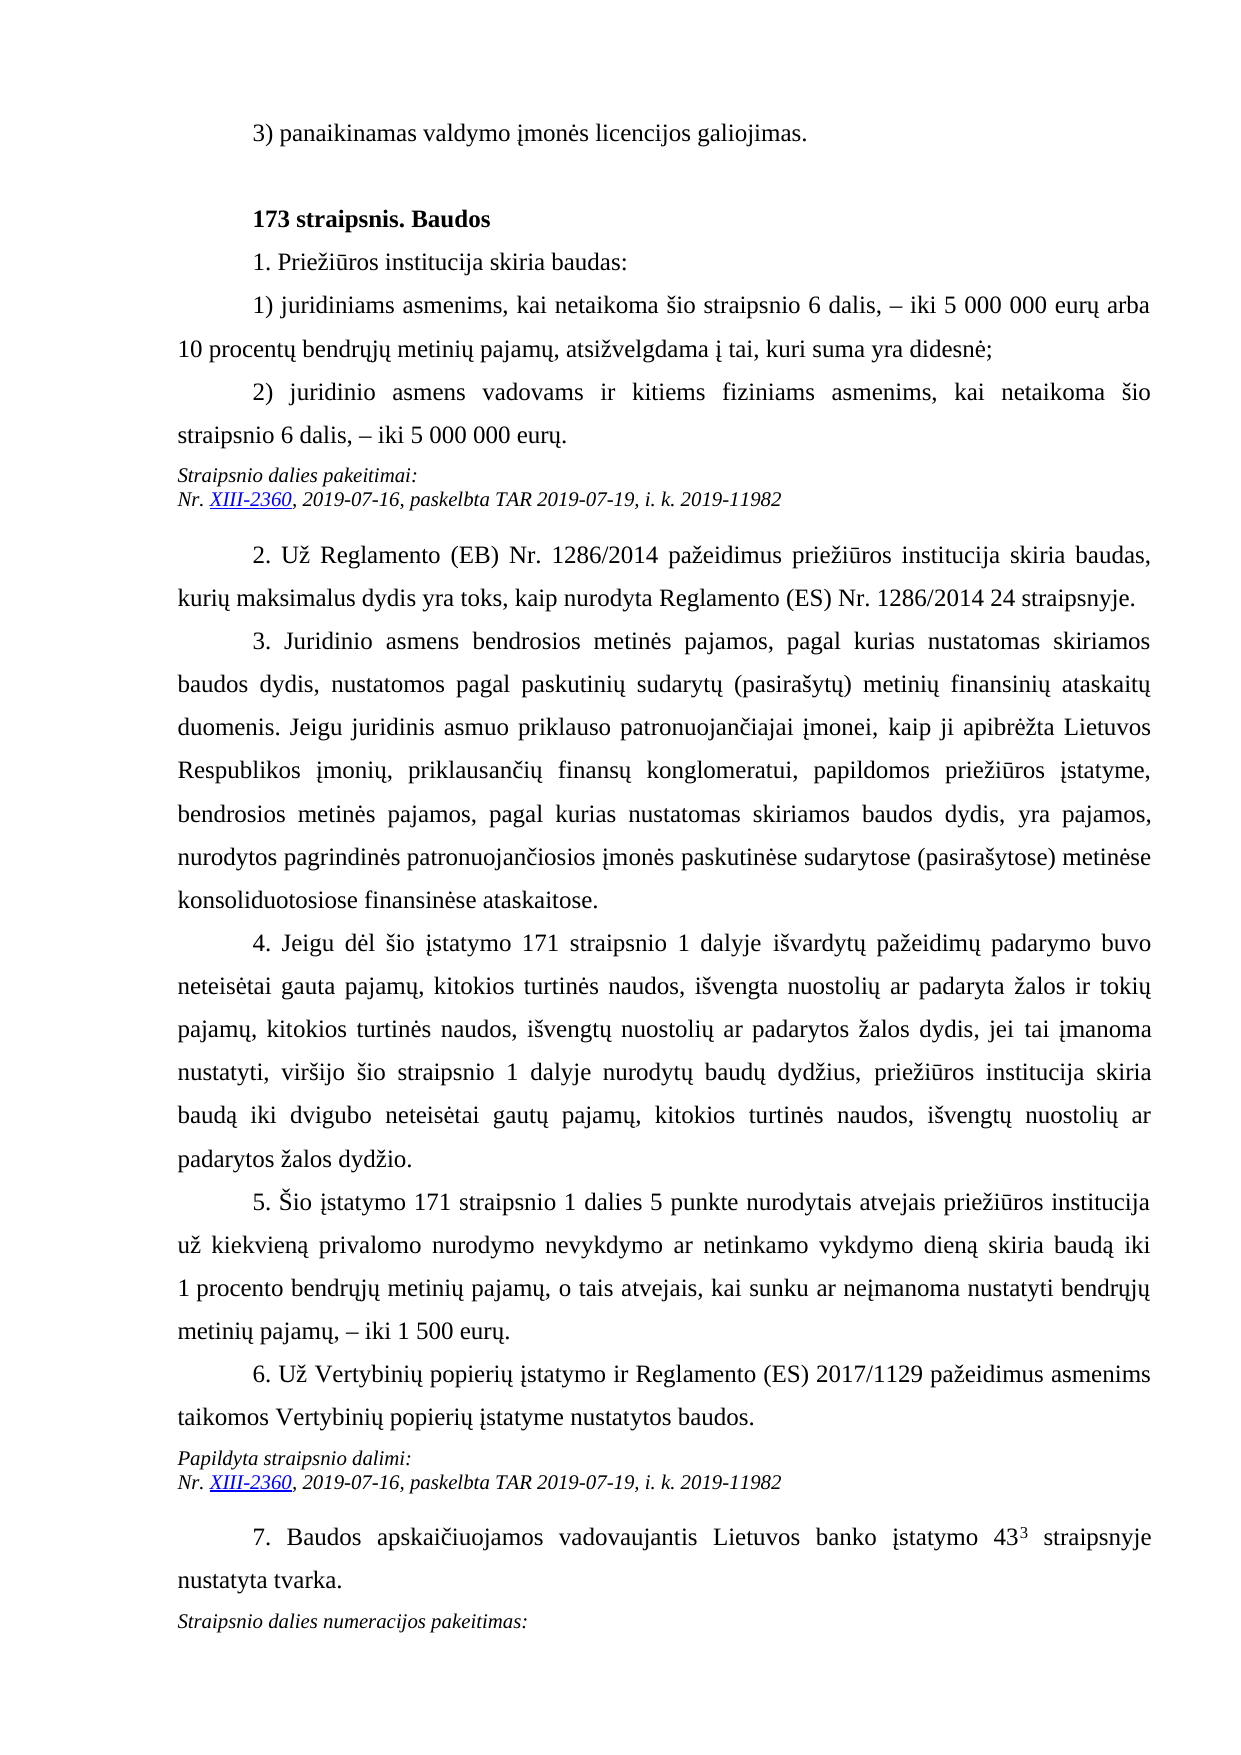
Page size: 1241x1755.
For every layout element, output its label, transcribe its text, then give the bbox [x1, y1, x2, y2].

text 3) panaikinamas valdymo įmonės licencijos galiojimas. [177, 118, 1152, 147]
text 2. Už Reglamento (EB) Nr. 1286/2014 pažeidimus priežiūros institucija skiria baudas, kurių maksimalus dydis yra toks, kaip nurodyta Reglamento (ES) Nr. 1286/2014 24 straipsnyje. [177, 540, 1152, 612]
text Straipsnio dalies numeracijos pakeitimas: [177, 1609, 1152, 1633]
text 1) juridiniams asmenims, kai netaikoma šio straipsnio 6 dalis, – iki 5 000 000 eurų arba 10 procentų bendrųjų metinių pajamų, atsižvelgdama į tai, kuri suma yra didesnė; [177, 291, 1152, 362]
text 173 straipsnis. Baudos [177, 204, 1152, 233]
text 7. Baudos apskaičiuojamos vadovaujantis Lietuvos banko įstatymo 433 straipsnyje nustatyta tvarka. [177, 1522, 1152, 1594]
text Nr. XIII-2360, 2019-07-16, paskelbta TAR 2019-07-19, i. k. 2019-11982 [177, 1470, 1152, 1494]
text Straipsnio dalies pakeitimai: [177, 463, 1152, 487]
text 4. Jeigu dėl šio įstatymo 171 straipsnio 1 dalyje išvardytų pažeidimų padarymo buvo neteisėtai gauta pajamų, kitokios turtinės naudos, išvengta nuostolių ar padaryta žalos ir tokių pajamų, kitokios turtinės naudos, išvengtų nuostolių ar padarytos žalos dydis, jei tai įmanoma nustatyti, viršijo šio straipsnio 1 dalyje nurodytų baudų dydžius, priežiūros institucija skiria baudą iki dvigubo neteisėtai gautų pajamų, kitokios turtinės naudos, išvengtų nuostolių ar padarytos žalos dydžio. [177, 928, 1152, 1172]
text Papildyta straipsnio dalimi: [177, 1446, 1152, 1470]
text 3. Juridinio asmens bendrosios metinės pajamos, pagal kurias nustatomas skiriamos baudos dydis, nustatomos pagal paskutinių sudarytų (pasirašytų) metinių finansinių ataskaitų duomenis. Jeigu juridinis asmuo priklauso patronuojančiajai įmonei, kaip ji apibrėžta Lietuvos Respublikos įmonių, priklausančių finansų konglomeratui, papildomos priežiūros įstatyme, bendrosios metinės pajamos, pagal kurias nustatomas skiriamos baudos dydis, yra pajamos, nurodytos pagrindinės patronuojančiosios įmonės paskutinėse sudarytose (pasirašytose) metinėse konsoliduotosiose finansinėse ataskaitose. [177, 626, 1152, 914]
text 5. Šio įstatymo 171 straipsnio 1 dalies 5 punkte nurodytais atvejais priežiūros institucija už kiekvieną privalomo nurodymo nevykdymo ar netinkamo vykdymo dieną skiria baudą iki 1 procento bendrųjų metinių pajamų, o tais atvejais, kai sunku ar neįmanoma nustatyti bendrųjų metinių pajamų, – iki 1 500 eurų. [177, 1187, 1152, 1345]
text 6. Už Vertybinių popierių įstatymo ir Reglamento (ES) 2017/1129 pažeidimus asmenims taikomos Vertybinių popierių įstatyme nustatytos baudos. [177, 1359, 1152, 1431]
text Nr. XIII-2360, 2019-07-16, paskelbta TAR 2019-07-19, i. k. 2019-11982 [177, 487, 1152, 511]
text 1. Priežiūros institucija skiria baudas: [177, 247, 1152, 276]
text 2) juridinio asmens vadovams ir kitiems fiziniams asmenims, kai netaikoma šio straipsnio 6 dalis, – iki 5 000 000 eurų. [177, 377, 1152, 449]
